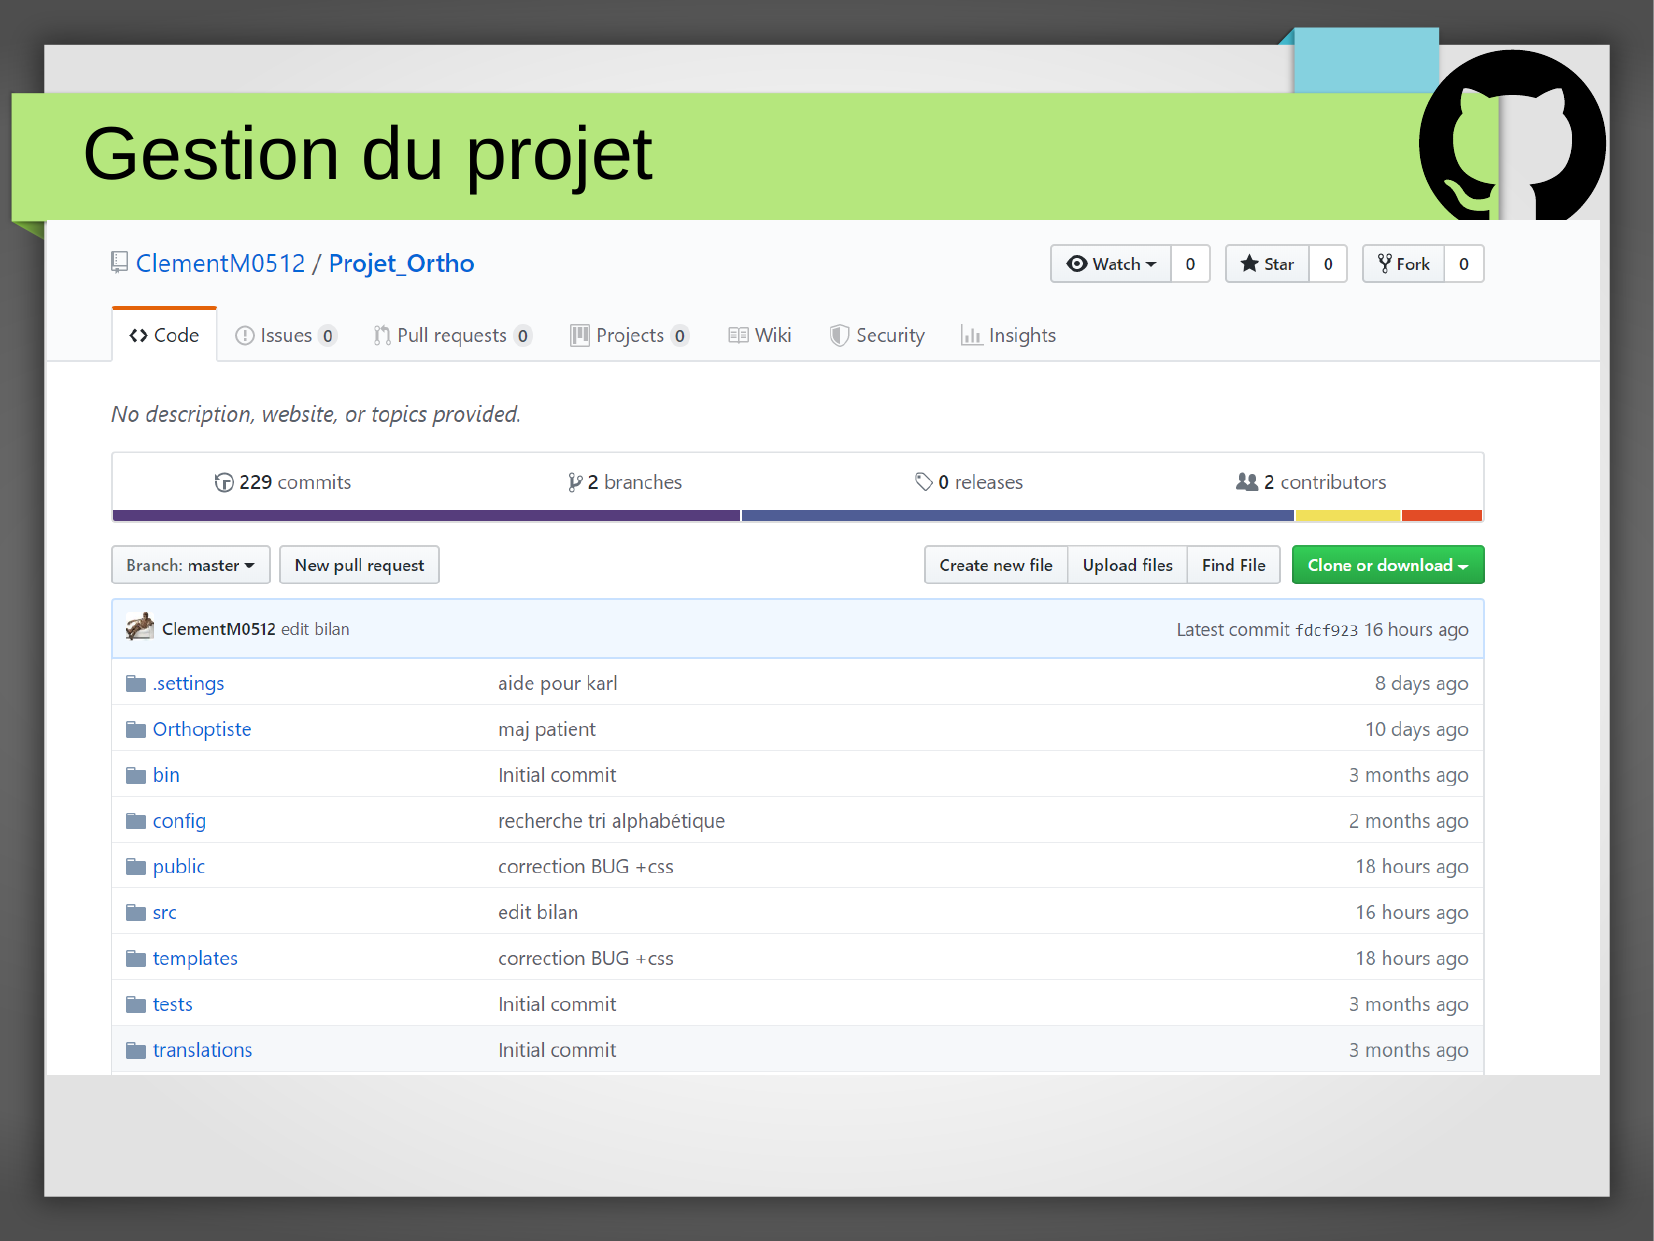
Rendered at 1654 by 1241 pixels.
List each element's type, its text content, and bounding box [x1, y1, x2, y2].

picture [0, 0, 1654, 1241]
title Gestion du projet [82, 94, 1264, 213]
